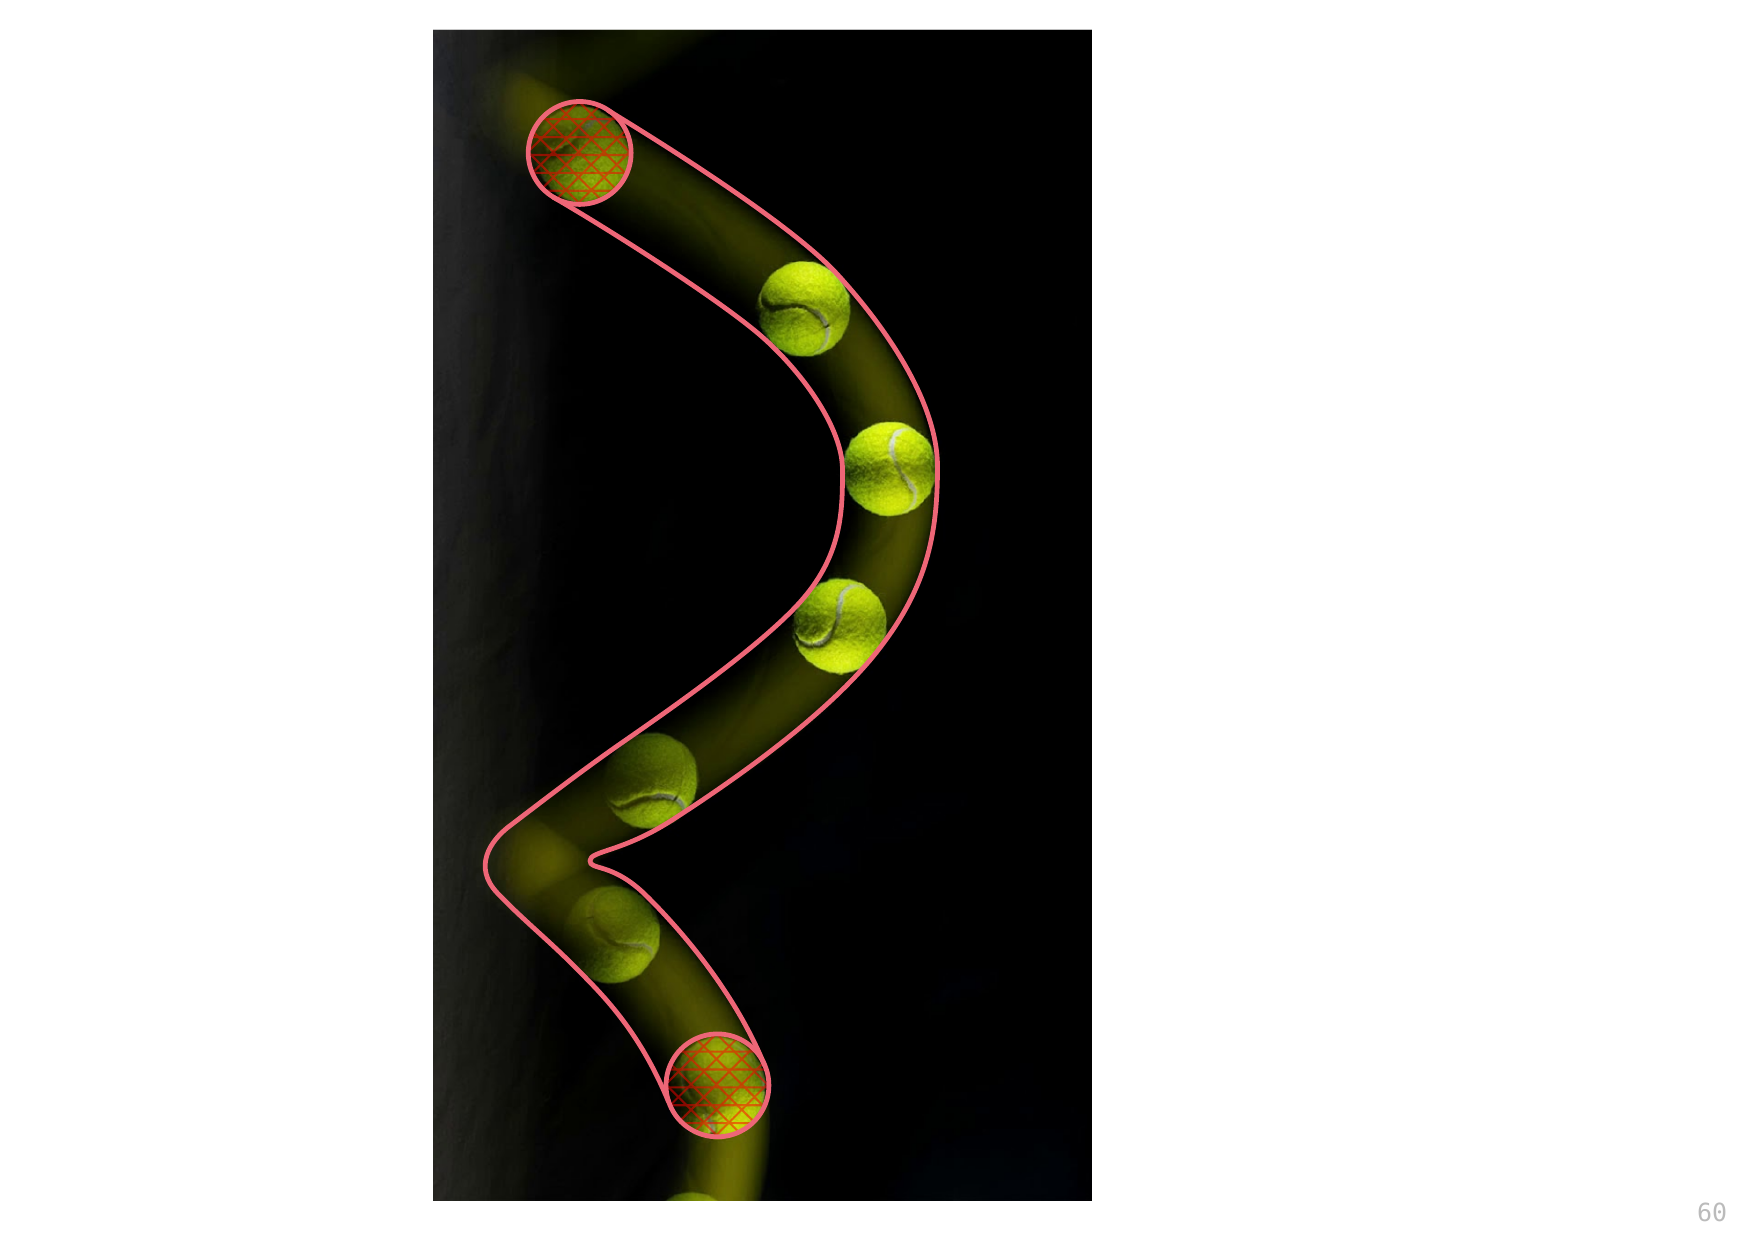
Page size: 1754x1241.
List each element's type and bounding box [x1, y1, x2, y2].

text_box [666, 1033, 769, 1137]
text_box [528, 101, 632, 205]
picture [432, 29, 1092, 1201]
